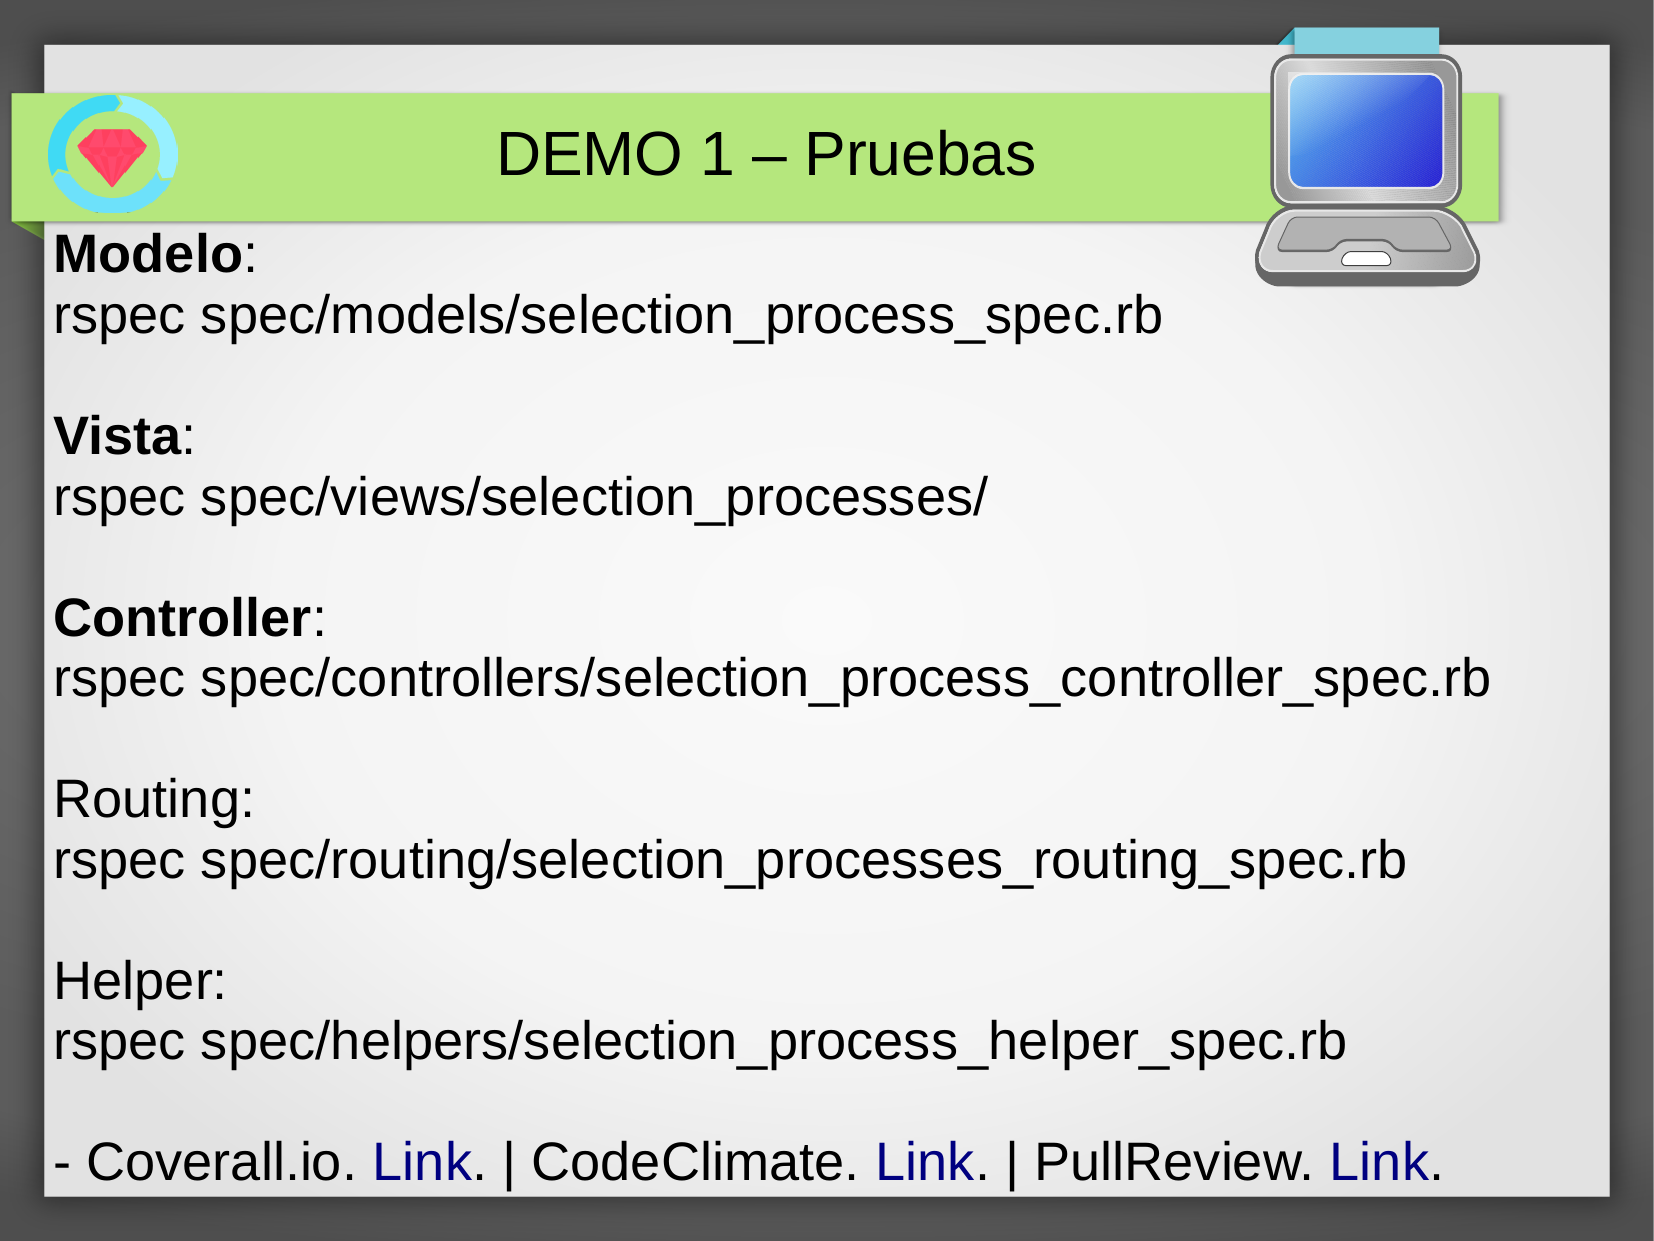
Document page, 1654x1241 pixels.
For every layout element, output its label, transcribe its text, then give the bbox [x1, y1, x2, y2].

title Modelo: rspec spec/models/selection_process_spec.rb Vista: rspec spec/views/selection_processes/ Controller: rspec spec/controllers/selection_process_controller_spec.rb Routing: rspec spec/routing/selection_processes_routing_spec.rb Helper: rspec spec/helpers/selection_process_helper_spec.rb - Coverall.io. Link. | CodeClimate. Link. | PullReview. Link. [53, 146, 1613, 1241]
title DEMO 1 – Pruebas [496, 94, 1087, 146]
picture [0, 0, 1654, 1241]
